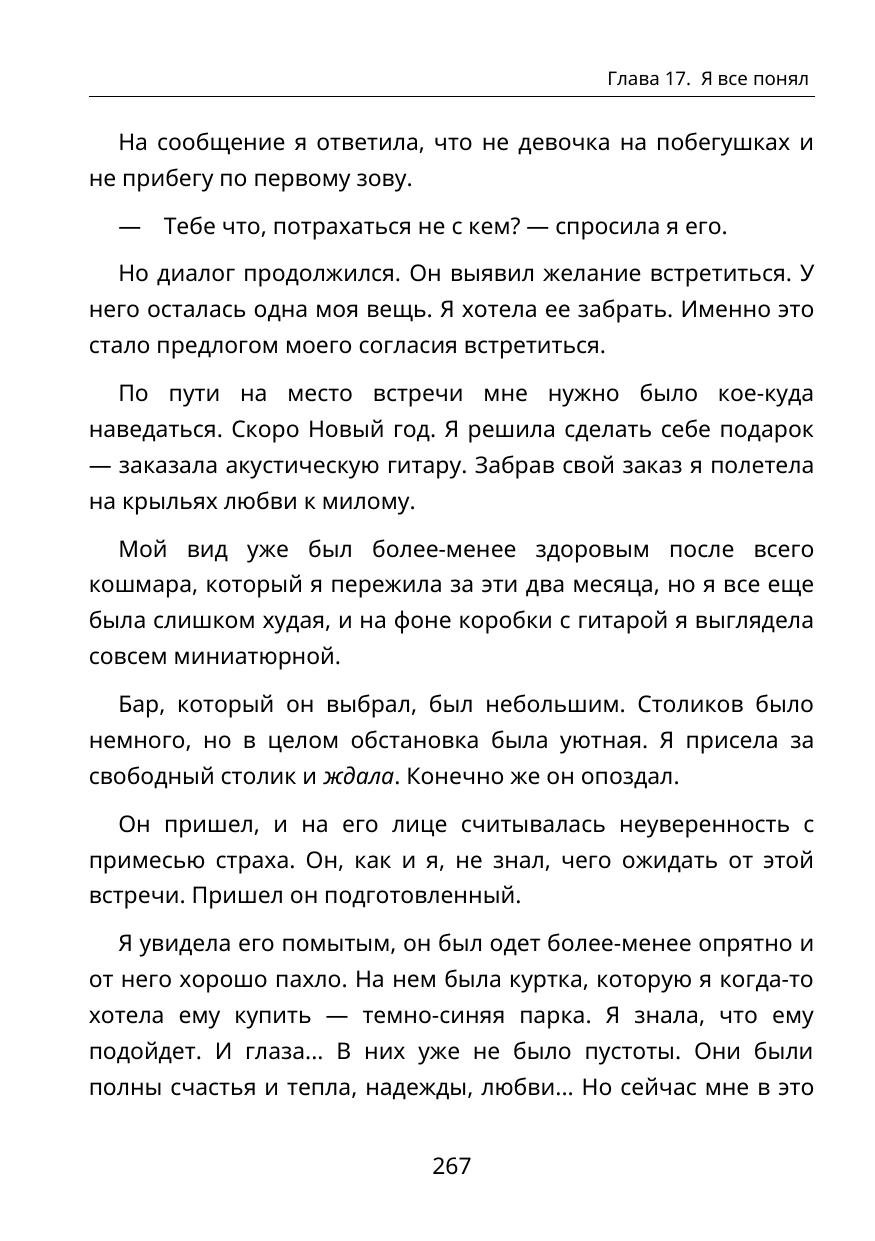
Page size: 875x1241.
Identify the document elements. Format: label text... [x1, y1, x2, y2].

text На сообщение я ответила, что не девочка на побегушках и не прибегу по первому зову. [88, 126, 815, 193]
list Тебе что, потрахаться не с кем? — спросила я его. [88, 210, 815, 241]
text Но диалог продолжился. Он выявил желание встретиться. У него осталась одна моя вещь. Я хотела ее забрать. Именно это стало предлогом моего согласия встретиться. [88, 257, 815, 361]
text Он пришел, и на его лице считывалась неуверенность с примесью страха. Он, как и я, не знал, чего ожидать от этой встречи. Пришел он подготовленный. [88, 808, 815, 911]
text Я увидела его помытым, он был одет более-менее опрятно и от него хорошо пахло. На нем была куртка, которую я когда-то хотела ему купить — темно-синяя парка. Я знала, что ему подойдет. И глаза... В них уже не было пустоты. Они были полны счастья и тепла, надежды, любви... Но сейчас мне в это [88, 927, 815, 1102]
text Мой вид уже был более-менее здоровым после всего кошмара, который я пережила за эти два месяца, но я все еще была слишком худая, и на фоне коробки с гитарой я выглядела совсем миниатюрной. [88, 532, 815, 672]
text По пути на место встречи мне нужно было кое-куда наведаться. Скоро Новый год. Я решила сделать себе подарок — заказала акустическую гитару. Забрав свой заказ я полетела на крыльях любви к милому. [88, 377, 815, 516]
text Бар, который он выбрал, был небольшим. Столиков было немного, но в целом обстановка была уютная. Я присела за свободный столик и ждала. Конечно же он опоздал. [88, 688, 815, 791]
